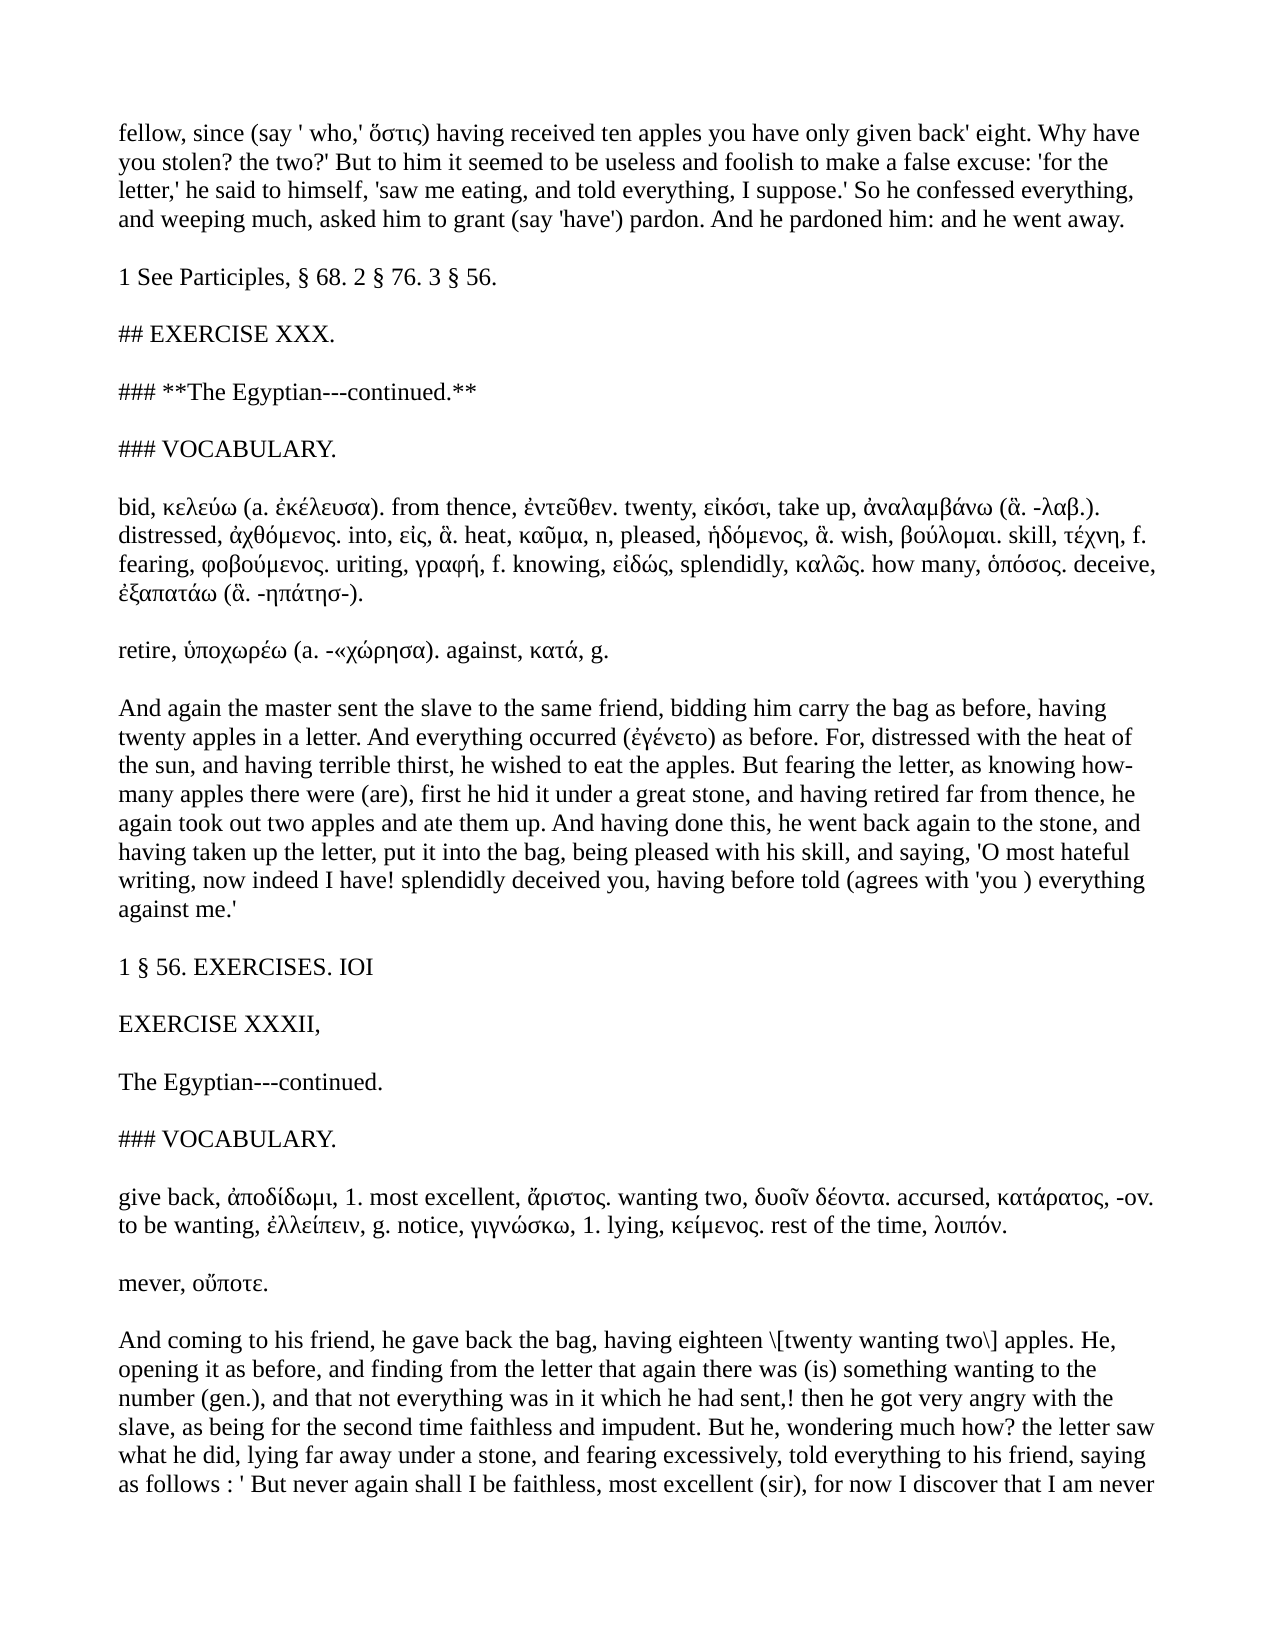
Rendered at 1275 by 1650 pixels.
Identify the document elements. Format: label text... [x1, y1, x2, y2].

text And again the master sent the slave to the same friend, bidding him carry the bag as before, having twenty apples in a letter. And everything occurred (ἐγένετο) as before. For, distressed with the heat of the sun, and having terrible thirst, he wished to eat the apples. But fearing the letter, as knowing how-many apples there were (are), first he hid it under a great stone, and having retired far from thence, he again took out two apples and ate them up. And having done this, he went back again to the stone, and having taken up the letter, put it into the bag, being pleased with his skill, and saying, 'O most hateful writing, now indeed I have! splendidly deceived you, having before told (agrees with 'you ) everything against me.' [118, 693, 1157, 923]
text give back, ἀποδίδωμι, 1. most excellent, ἄριστος. wanting two, δυοῖν δέοντα. accursed, κατάρατος, -ov. to be wanting, ἐλλείπειν, g. notice, γιγνώσκω, 1. lying, κείμενος. rest of the time, λοιπόν. [118, 1182, 1157, 1239]
text ### VOCABULARY. [118, 1124, 1157, 1153]
text retire, ὑποχωρέω (a. -«χώρησα). against, κατά, g. [118, 636, 1157, 664]
text The Egyptian---continued. [118, 1067, 1157, 1096]
text EXERCISE XXXII, [118, 1009, 1157, 1038]
text ### VOCABULARY. [118, 434, 1157, 463]
text 1 See Participles, § 68. 2 § 76. 3 § 56. [118, 262, 1157, 291]
text And coming to his friend, he gave back the bag, having eighteen \[twenty wanting two\] apples. He, opening it as before, and finding from the letter that again there was (is) something wanting to the number (gen.), and that not everything was in it which he had sent,! then he got very angry with the slave, as being for the second time faithless and impudent. But he, wondering much how? the letter saw what he did, lying far away under a stone, and fearing excessively, told everything to his friend, saying as follows : ' But never again shall I be faithless, most excellent (sir), for now I discover that I am never [118, 1326, 1157, 1498]
text mever, οὔποτε. [118, 1268, 1157, 1297]
text 1 § 56. EXERCISES. ΙΟΙ [118, 952, 1157, 981]
text bid, κελεύω (a. ἐκέλευσα). from thence, ἐντεῦθεν. twenty, εἰκόσι, take up, ἀναλαμβάνω (ἃ. -λαβ.). distressed, ἀχθόμενος. into, εἰς, ἃ. heat, καῦμα, n, pleased, ἡδόμενος, ἃ. wish, βούλομαι. skill, τέχνη, f. fearing, φοβούμενος. uriting, γραφή, f. knowing, εἰδώς, splendidly, καλῶς. how many, ὁπόσος. deceive, ἐξαπατάω (ἃ. -ηπάτησ-). [118, 492, 1157, 607]
text ### **The Egyptian---continued.** [118, 377, 1157, 406]
text fellow, since (say ' who,' ὅστις) having received ten apples you have only given back' eight. Why have you stolen? the two?' But to him it seemed to be useless and foolish to make a false excuse: 'for the letter,' he said to himself, 'saw me eating, and told everything, I suppose.' So he confessed everything, and weeping much, asked him to grant (say 'have') pardon. And he pardoned him: and he went away. [118, 118, 1157, 233]
text ## EXERCISE XXX. [118, 319, 1157, 348]
